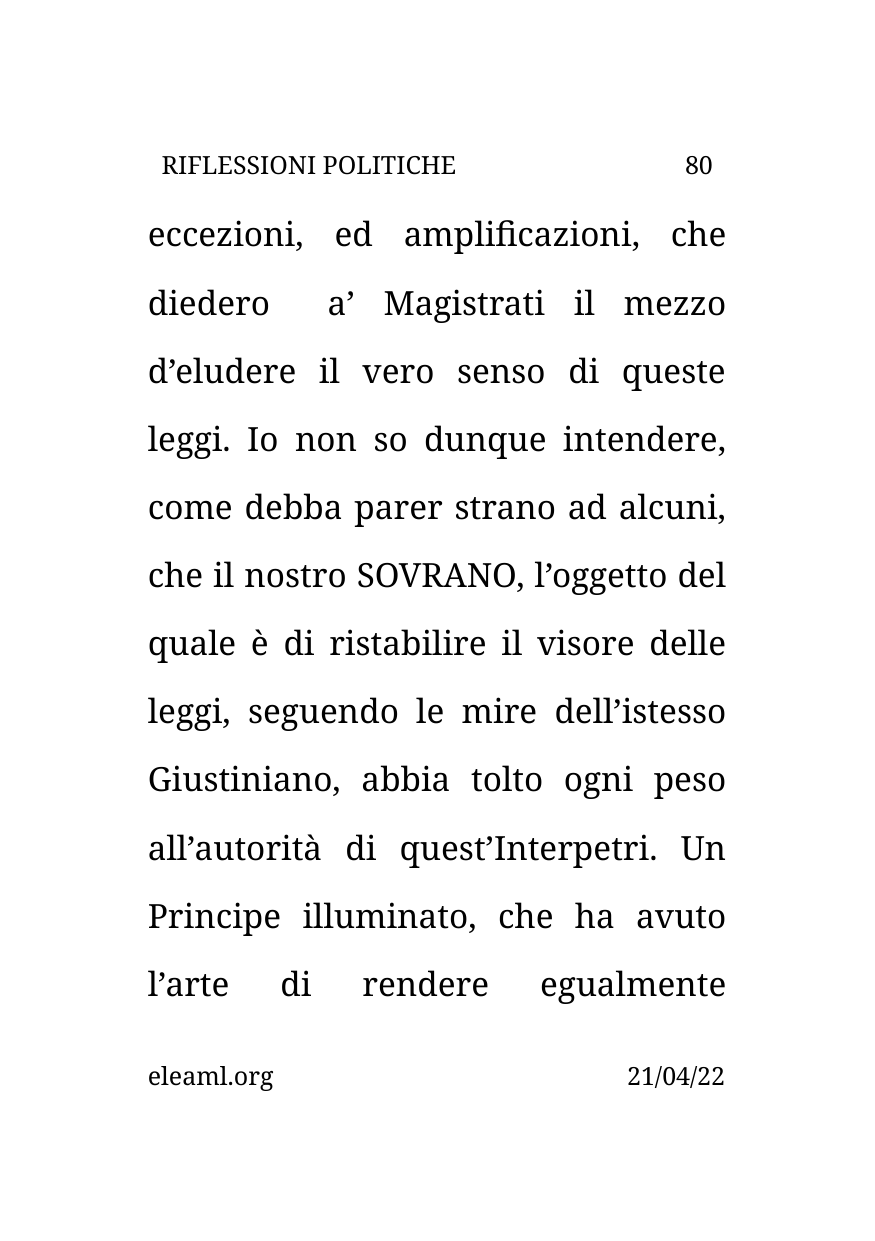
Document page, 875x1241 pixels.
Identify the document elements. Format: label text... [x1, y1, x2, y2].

text eccezioni, ed amplificazioni, che diedero a’ Magistrati il mezzo d’eludere il vero senso di queste leggi. Io non so dunque intendere, come debba parer strano ad alcuni, che il nostro SOVRANO, l’oggetto del quale è di ristabilire il visore delle leggi, seguendo le mire dell’istesso Giustiniano, abbia tolto ogni peso all’autorità di quest’Interpetri. Un Principe illuminato, che ha avuto l’arte di rendere egualmente [148, 211, 726, 1006]
